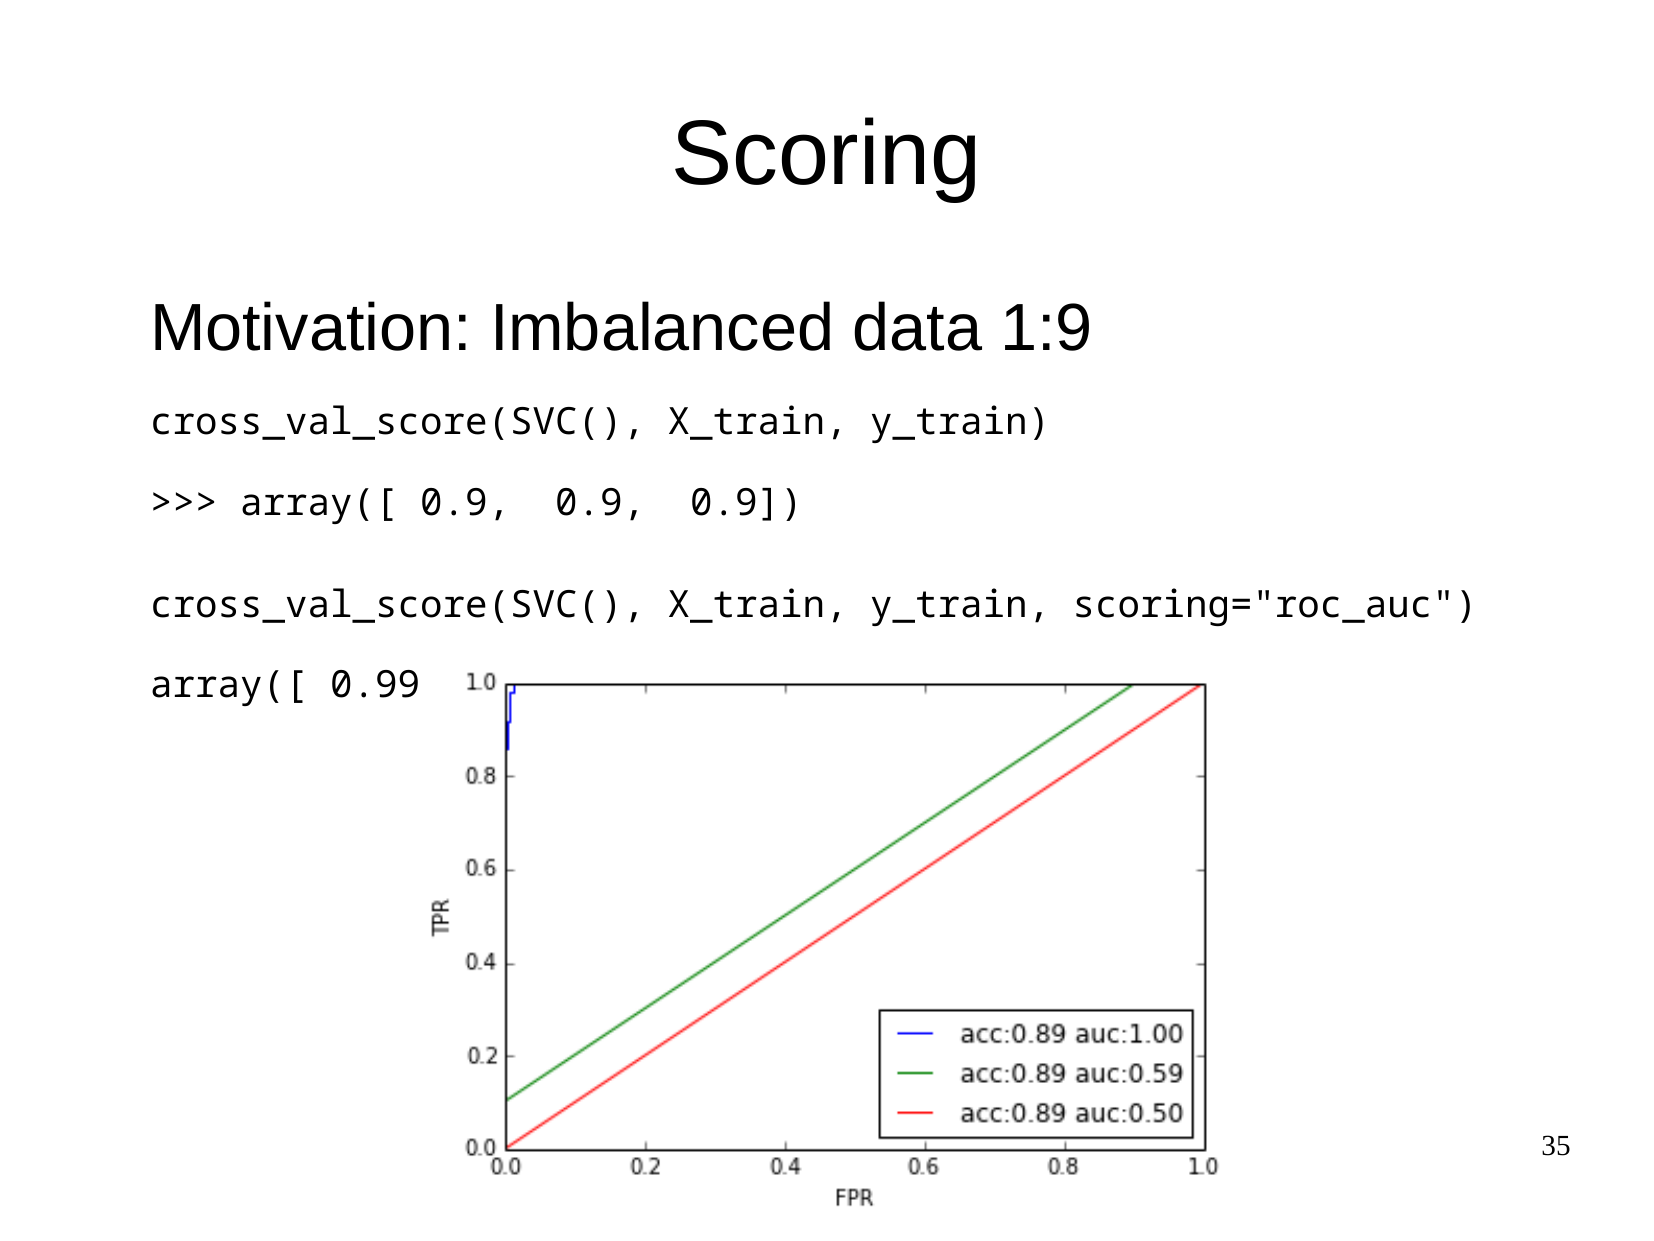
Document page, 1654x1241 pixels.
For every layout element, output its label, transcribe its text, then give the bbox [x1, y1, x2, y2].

picture [420, 659, 1234, 1225]
list Motivation: Imbalanced data 1:9 cross_val_score(SVC(), X_train, y_train) >>> array([ 0.9, 0.9, 0.9]) cross_val_score(SVC(), X_train, y_train, scoring="roc_auc") array([ 0.99961591, 0.99983498, 0.99966247]) [150, 290, 1639, 1010]
title Scoring [82, 49, 1571, 257]
